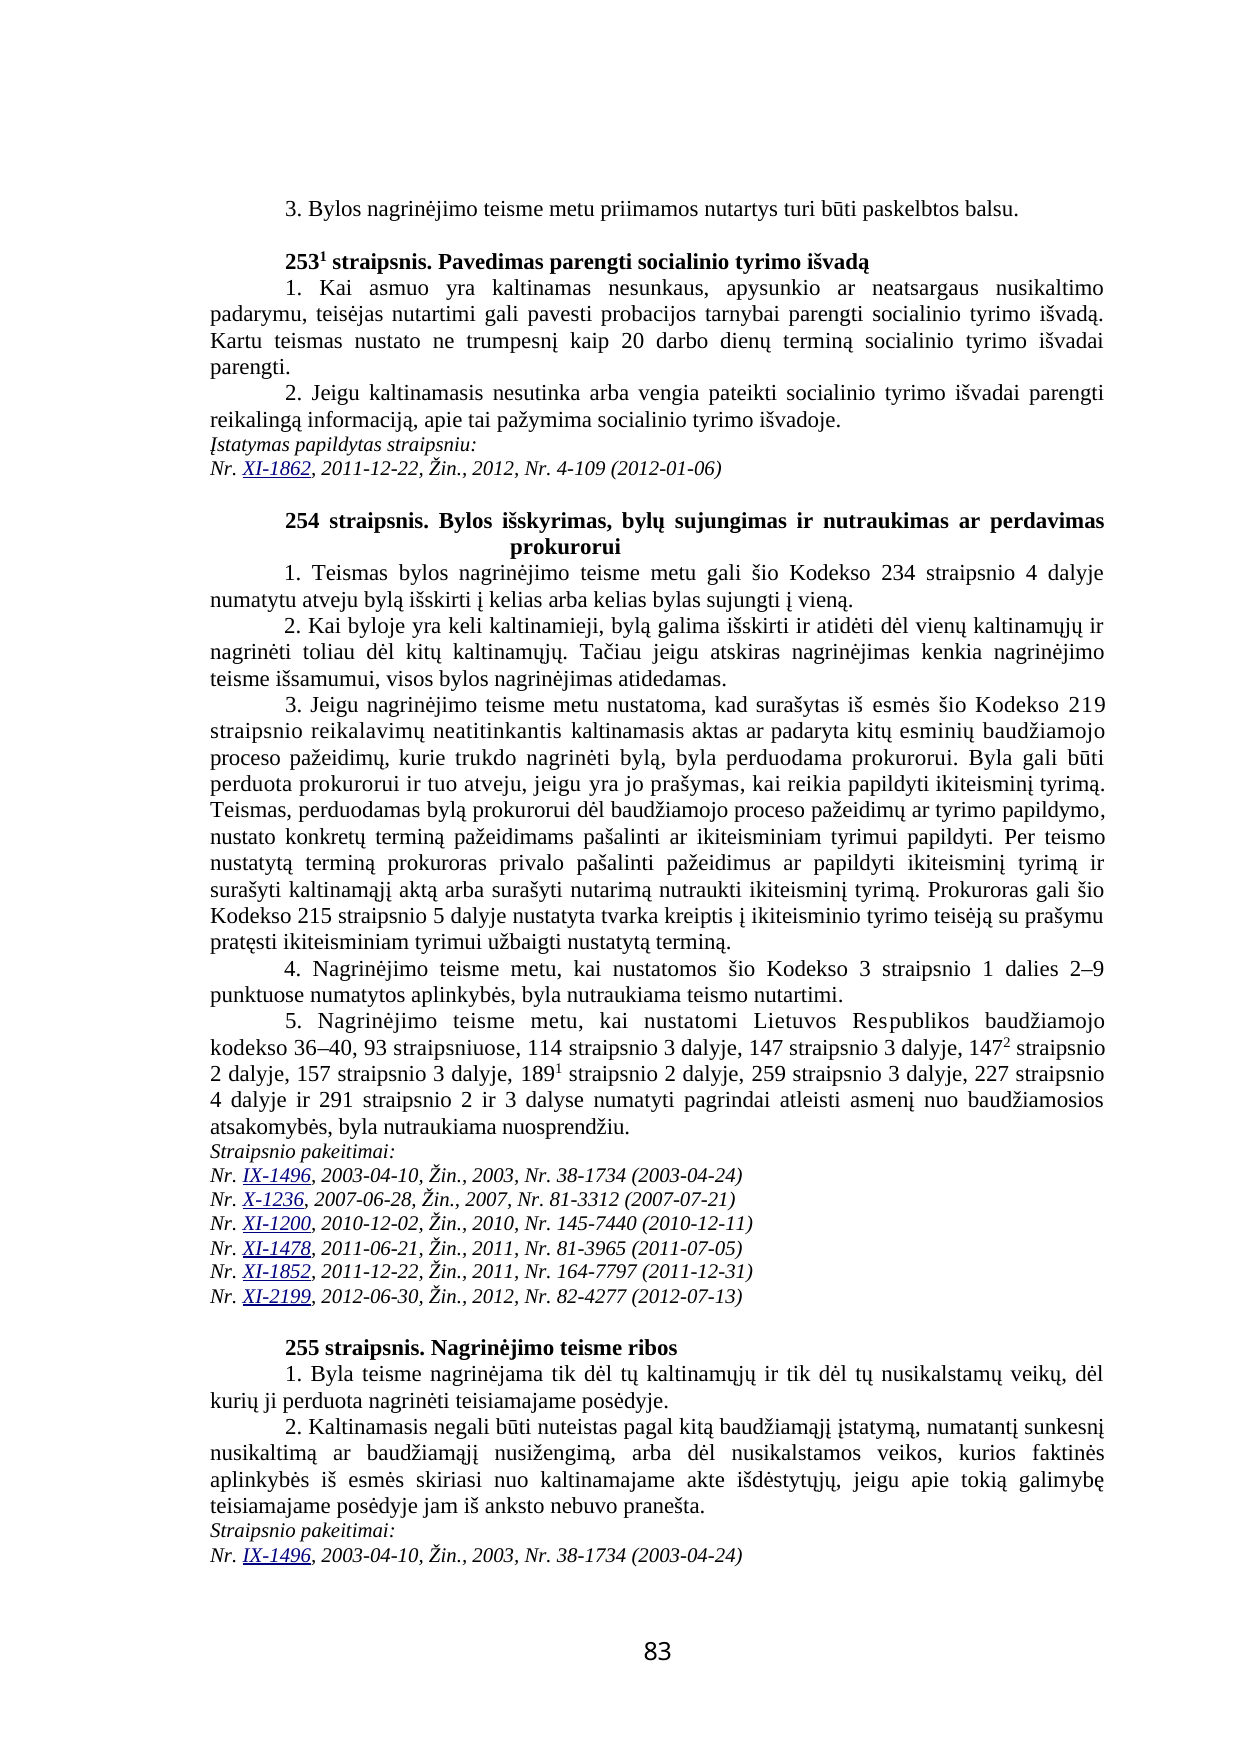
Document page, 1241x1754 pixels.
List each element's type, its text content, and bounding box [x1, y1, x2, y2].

text Nr. XI-1862, 2011-12-22, Žin., 2012, Nr. 4-109 (2012-01-06) [210, 456, 1106, 480]
text 4. Nagrinėjimo teisme metu, kai nustatomos šio Kodekso 3 straipsnio 1 dalies 2–9 punktuose numatytos aplinkybės, byla nutraukiama teismo nutartimi. [210, 955, 1106, 1007]
text Nr. IX-1496, 2003-04-10, Žin., 2003, Nr. 38-1734 (2003-04-24) [210, 1542, 1106, 1567]
text Nr. XI-1200, 2010-12-02, Žin., 2010, Nr. 145-7440 (2010-12-11) [210, 1211, 1106, 1235]
text 1. Kai asmuo yra kaltinamas nesunkaus, apysunkio ar neatsargaus nusikaltimo padarymu, teisėjas nutartimi gali pavesti probacijos tarnybai parengti socialinio tyrimo išvadą. Kartu teismas nustato ne trumpesnį kaip 20 darbo dienų terminą socialinio tyrimo išvadai parengti. [210, 274, 1106, 379]
text 2. Jeigu kaltinamasis nesutinka arba vengia pateikti socialinio tyrimo išvadai parengti reikalingą informaciją, apie tai pažymima socialinio tyrimo išvadoje. [210, 379, 1106, 432]
text 255 straipsnis. Nagrinėjimo teisme ribos [210, 1334, 1106, 1360]
text Nr. X-1236, 2007-06-28, Žin., 2007, Nr. 81-3312 (2007-07-21) [210, 1187, 1106, 1211]
text Straipsnio pakeitimai: [210, 1139, 1106, 1163]
text 2531 straipsnis. Pavedimas parengti socialinio tyrimo išvadą [210, 248, 1106, 274]
text 3. Jeigu nagrinėjimo teisme metu nustatoma, kad surašytas iš esmės šio Kodekso 219 straipsnio reikalavimų neatitinkantis kaltinamasis aktas ar padaryta kitų esminių baudžiamojo proceso pažeidimų, kurie trukdo nagrinėti bylą, byla perduodama prokurorui. Byla gali būti perduota prokurorui ir tuo atveju, jeigu yra jo prašymas, kai reikia papildyti ikiteisminį tyrimą. Teismas, perduodamas bylą prokurorui dėl baudžiamojo proceso pažeidimų ar tyrimo papildymo, nustato konkretų terminą pažeidimams pašalinti ar ikiteisminiam tyrimui papildyti. Per teismo nustatytą terminą prokuroras privalo pašalinti pažeidimus ar papildyti ikiteisminį tyrimą ir surašyti kaltinamąjį aktą arba surašyti nutarimą nutraukti ikiteisminį tyrimą. Prokuroras gali šio Kodekso 215 straipsnio 5 dalyje nustatyta tvarka kreiptis į ikiteisminio tyrimo teisėją su prašymu pratęsti ikiteisminiam tyrimui užbaigti nustatytą terminą. [210, 691, 1106, 955]
text 1. Byla teisme nagrinėjama tik dėl tų kaltinamųjų ir tik dėl tų nusikalstamų veikų, dėl kurių ji perduota nagrinėti teisiamajame posėdyje. [210, 1360, 1106, 1413]
text Nr. XI-1478, 2011-06-21, Žin., 2011, Nr. 81-3965 (2011-07-05) [210, 1235, 1106, 1259]
text Įstatymas papildytas straipsniu: [210, 432, 1106, 456]
text 2. Kai byloje yra keli kaltinamieji, bylą galima išskirti ir atidėti dėl vienų kaltinamųjų ir nagrinėti toliau dėl kitų kaltinamųjų. Tačiau jeigu atskiras nagrinėjimas kenkia nagrinėjimo teisme išsamumui, visos bylos nagrinėjimas atidedamas. [210, 612, 1106, 691]
text 3. Bylos nagrinėjimo teisme metu priimamos nutartys turi būti paskelbtos balsu. [210, 195, 1106, 221]
text Nr. IX-1496, 2003-04-10, Žin., 2003, Nr. 38-1734 (2003-04-24) [210, 1163, 1106, 1187]
text Straipsnio pakeitimai: [210, 1518, 1106, 1542]
text 2. Kaltinamasis negali būti nuteistas pagal kitą baudžiamąjį įstatymą, numatantį sunkesnį nusikaltimą ar baudžiamąjį nusižengimą, arba dėl nusikalstamos veikos, kurios faktinės aplinkybės iš esmės skiriasi nuo kaltinamajame akte išdėstytųjų, jeigu apie tokią galimybę teisiamajame posėdyje jam iš anksto nebuvo pranešta. [210, 1413, 1106, 1518]
text 254 straipsnis. Bylos išskyrimas, bylų sujungimas ir nutraukimas ar perdavimas prokurorui [285, 507, 1106, 559]
text 1. Teismas bylos nagrinėjimo teisme metu gali šio Kodekso 234 straipsnio 4 dalyje numatytu atveju bylą išskirti į kelias arba kelias bylas sujungti į vieną. [210, 559, 1106, 612]
text 5. Nagrinėjimo teisme metu, kai nustatomi Lietuvos Respublikos baudžiamojo kodekso 36–40, 93 straipsniuose, 114 straipsnio 3 dalyje, 147 straipsnio 3 dalyje, 1472 straipsnio 2 dalyje, 157 straipsnio 3 dalyje, 1891 straipsnio 2 dalyje, 259 straipsnio 3 dalyje, 227 straipsnio 4 dalyje ir 291 straipsnio 2 ir 3 dalyse numatyti pagrindai atleisti asmenį nuo baudžiamosios atsakomybės, byla nutraukiama nuosprendžiu. [210, 1007, 1106, 1139]
text Nr. XI-2199, 2012-06-30, Žin., 2012, Nr. 82-4277 (2012-07-13) [210, 1283, 1106, 1308]
text Nr. XI-1852, 2011-12-22, Žin., 2011, Nr. 164-7797 (2011-12-31) [210, 1259, 1106, 1283]
